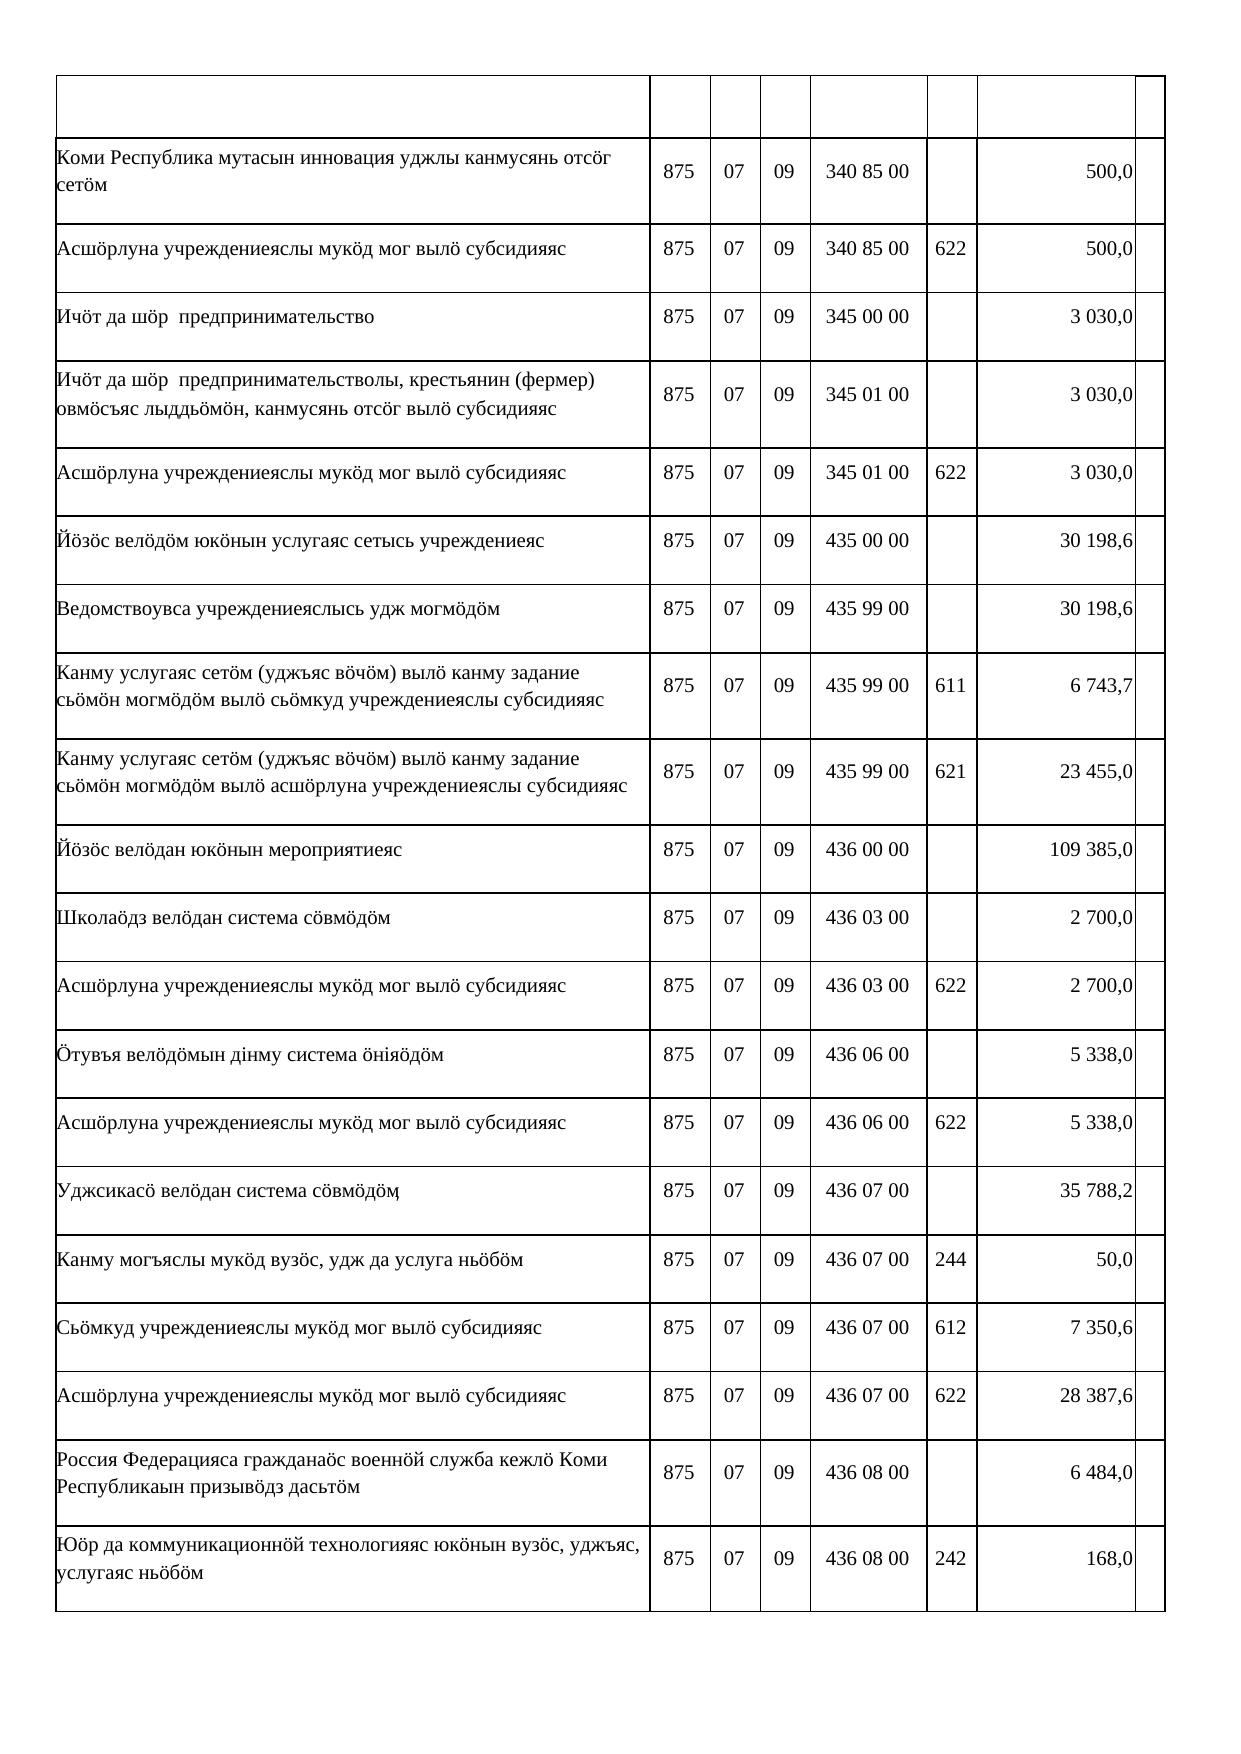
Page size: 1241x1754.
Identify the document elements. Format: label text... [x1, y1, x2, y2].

table_cell Ӧтувъя велӧдӧмын дінму система ӧніяӧдӧм [57, 1031, 649, 1097]
table_cell 436 03 00 [811, 894, 926, 961]
table_cell 09 [761, 1527, 810, 1611]
table_cell 7 350,6 [978, 1304, 1135, 1371]
table_cell 244 [928, 1236, 976, 1302]
table_cell 07 [711, 1527, 760, 1611]
table_cell 612 [928, 1304, 976, 1371]
table_cell Школаӧдз велӧдан система сӧвмӧдӧм [57, 894, 649, 961]
table_header [811, 76, 927, 137]
table_cell 09 [761, 1236, 810, 1302]
table_cell 436 07 00 [811, 1167, 926, 1234]
table_cell 875 [651, 1167, 710, 1234]
table_cell 09 [761, 139, 810, 223]
table_cell Канму могъяслы мукӧд вузӧс, удж да услуга ньӧбӧм [57, 1236, 649, 1302]
table_cell [1136, 654, 1164, 738]
table_cell [1136, 139, 1164, 223]
table_cell 09 [761, 654, 810, 738]
table_cell [1136, 1304, 1164, 1371]
table_cell [1136, 517, 1164, 584]
table_cell 875 [651, 585, 710, 652]
table_cell 436 07 00 [811, 1372, 926, 1439]
table_cell [928, 1167, 976, 1234]
table_cell 875 [651, 1527, 710, 1611]
table_cell 436 06 00 [811, 1031, 926, 1097]
table_cell 07 [711, 585, 760, 652]
table_header [978, 76, 1135, 137]
table_cell 875 [651, 1099, 710, 1166]
table_cell 2 700,0 [978, 894, 1135, 961]
table_cell 435 99 00 [811, 654, 926, 738]
table_cell [1136, 894, 1164, 961]
table_cell 07 [711, 362, 760, 447]
table_cell 09 [761, 1304, 810, 1371]
table_cell Ведомствоувса учреждениеяслысь удж могмӧдӧм [57, 585, 649, 652]
table_cell [1136, 1372, 1164, 1439]
table_cell 09 [761, 1372, 810, 1439]
table_cell 09 [761, 740, 810, 824]
table_cell 875 [651, 1372, 710, 1439]
table_cell [1136, 1527, 1164, 1611]
table_cell 621 [928, 740, 976, 824]
table_cell [1136, 293, 1164, 360]
table_cell 622 [928, 225, 976, 292]
table_cell Россия Федерацияса гражданаӧс военнӧй служба кежлӧ Коми Республикаын призывӧдз дасьтӧм [57, 1441, 649, 1525]
table_cell 07 [711, 740, 760, 824]
table_cell [928, 585, 976, 652]
table_cell 09 [761, 1099, 810, 1166]
table_cell 07 [711, 1372, 760, 1439]
table_cell 07 [711, 1099, 760, 1166]
table_cell 875 [651, 362, 710, 447]
table_cell 5 338,0 [978, 1031, 1135, 1097]
table_cell 500,0 [978, 225, 1135, 292]
table_cell 622 [928, 962, 976, 1029]
table_cell 07 [711, 1304, 760, 1371]
table_cell 07 [711, 962, 760, 1029]
table_cell 622 [928, 1099, 976, 1166]
table_cell 436 03 00 [811, 962, 926, 1029]
table_cell 09 [761, 1031, 810, 1097]
table_cell 09 [761, 449, 810, 515]
table_cell 07 [711, 293, 760, 360]
table_cell 6 484,0 [978, 1441, 1135, 1525]
table_cell 07 [711, 449, 760, 515]
table_cell 3 030,0 [978, 362, 1135, 447]
table_cell 07 [711, 826, 760, 892]
table_cell 436 06 00 [811, 1099, 926, 1166]
table_cell [928, 894, 976, 961]
table_cell 875 [651, 654, 710, 738]
table_cell 436 08 00 [811, 1441, 926, 1525]
table_cell 340 85 00 [811, 225, 926, 292]
table_cell Сьӧмкуд учреждениеяслы мукӧд мог вылӧ субсидияяс [57, 1304, 649, 1371]
table_cell 30 198,6 [978, 585, 1135, 652]
table_cell Юӧр да коммуникационнӧй технологияяс юкӧнын вузӧс, уджъяс, услугаяс ньӧбӧм [57, 1527, 649, 1611]
table_cell 09 [761, 894, 810, 961]
table_cell Ичӧт да шӧр предпринимательстволы, крестьянин (фермер) овмӧсъяс лыддьӧмӧн, канмусянь отсӧг вылӧ субсидияяс [57, 362, 649, 447]
table_cell 07 [711, 1031, 760, 1097]
table_cell 875 [651, 1304, 710, 1371]
table_cell 2 700,0 [978, 962, 1135, 1029]
table_cell 07 [711, 139, 760, 223]
table_cell 875 [651, 894, 710, 961]
table_cell Коми Республика мутасын инновация уджлы канмусянь отсӧг сетӧм [57, 139, 649, 223]
table_cell Йӧзӧс велӧдан юкӧнын мероприятиеяс [57, 826, 649, 892]
table_cell [1136, 585, 1164, 652]
table_cell Канму услугаяс сетӧм (уджъяс вӧчӧм) вылӧ канму задание сьӧмӧн могмӧдӧм вылӧ сьӧмкуд учреждениеяслы субсидияяс [57, 654, 649, 738]
table_cell [928, 826, 976, 892]
table_cell 09 [761, 1167, 810, 1234]
table_cell 345 01 00 [811, 362, 926, 447]
table_cell Асшӧрлуна учреждениеяслы мукӧд мог вылӧ субсидияяс [57, 1372, 649, 1439]
table_cell 09 [761, 826, 810, 892]
table_cell [1136, 225, 1164, 292]
table_cell [928, 362, 976, 447]
table_cell 340 85 00 [811, 139, 926, 223]
table_cell 435 00 00 [811, 517, 926, 584]
table_cell 3 030,0 [978, 293, 1135, 360]
table_cell 436 07 00 [811, 1236, 926, 1302]
table_header [928, 76, 977, 137]
table_cell [1136, 1099, 1164, 1166]
table_cell 30 198,6 [978, 517, 1135, 584]
table_cell Йӧзӧс велӧдӧм юкӧнын услугаяс сетысь учреждениеяс [57, 517, 649, 584]
table_cell 5 338,0 [978, 1099, 1135, 1166]
table_cell 875 [651, 517, 710, 584]
table_cell 07 [711, 225, 760, 292]
table_cell 436 08 00 [811, 1527, 926, 1611]
table_cell 875 [651, 962, 710, 1029]
table_cell 109 385,0 [978, 826, 1135, 892]
table_cell 168,0 [978, 1527, 1135, 1611]
table_cell 07 [711, 894, 760, 961]
table_cell 50,0 [978, 1236, 1135, 1302]
table_cell 09 [761, 517, 810, 584]
table_cell 500,0 [978, 139, 1135, 223]
table_cell [928, 1441, 976, 1525]
table_header [57, 76, 649, 137]
table_cell 622 [928, 449, 976, 515]
table_cell 35 788,2 [978, 1167, 1135, 1234]
table_cell [1136, 826, 1164, 892]
table_cell [928, 1031, 976, 1097]
table_cell 436 07 00 [811, 1304, 926, 1371]
table_cell 09 [761, 1441, 810, 1525]
table_cell 07 [711, 1236, 760, 1302]
table_cell Канму услугаяс сетӧм (уджъяс вӧчӧм) вылӧ канму задание сьӧмӧн могмӧдӧм вылӧ асшӧрлуна учреждениеяслы субсидияяс [57, 740, 649, 824]
table_cell 622 [928, 1372, 976, 1439]
table_cell 875 [651, 1236, 710, 1302]
table_header [711, 76, 760, 137]
table_cell Асшӧрлуна учреждениеяслы мукӧд мог вылӧ субсидияяс [57, 449, 649, 515]
table_cell 875 [651, 1031, 710, 1097]
table_cell [1136, 449, 1164, 515]
table_cell 875 [651, 740, 710, 824]
table_cell 09 [761, 962, 810, 1029]
table_cell 09 [761, 225, 810, 292]
table_header [761, 76, 810, 137]
table_header [651, 76, 710, 137]
table_cell 09 [761, 362, 810, 447]
table_cell 875 [651, 1441, 710, 1525]
table_cell 28 387,6 [978, 1372, 1135, 1439]
table_cell Асшӧрлуна учреждениеяслы мукӧд мог вылӧ субсидияяс [57, 962, 649, 1029]
table_cell 09 [761, 293, 810, 360]
table_cell [1136, 362, 1164, 447]
table_cell 6 743,7 [978, 654, 1135, 738]
table_cell 875 [651, 139, 710, 223]
table_cell [1136, 1167, 1164, 1234]
table_cell 07 [711, 517, 760, 584]
table_cell [1136, 740, 1164, 824]
table_cell 242 [928, 1527, 976, 1611]
table_cell 435 99 00 [811, 740, 926, 824]
table_cell 875 [651, 826, 710, 892]
table_cell 436 00 00 [811, 826, 926, 892]
table_cell 23 455,0 [978, 740, 1135, 824]
table_cell Асшӧрлуна учреждениеяслы мукӧд мог вылӧ субсидияяс [57, 225, 649, 292]
table_cell 875 [651, 293, 710, 360]
table_cell [1136, 962, 1164, 1029]
table_cell [928, 517, 976, 584]
table_cell 435 99 00 [811, 585, 926, 652]
table_cell 345 01 00 [811, 449, 926, 515]
table_cell 09 [761, 585, 810, 652]
table_cell [1136, 1236, 1164, 1302]
table_cell 611 [928, 654, 976, 738]
table_cell 345 00 00 [811, 293, 926, 360]
table_cell [1136, 1441, 1164, 1525]
table_cell [1136, 1031, 1164, 1097]
table_cell Асшӧрлуна учреждениеяслы мукӧд мог вылӧ субсидияяс [57, 1099, 649, 1166]
table_cell Ичӧт да шӧр предпринимательство [57, 293, 649, 360]
table_cell 875 [651, 225, 710, 292]
table_cell 07 [711, 1441, 760, 1525]
table_header [1136, 77, 1164, 137]
table_cell 875 [651, 449, 710, 515]
table_cell 3 030,0 [978, 449, 1135, 515]
table_cell [928, 293, 976, 360]
table_cell 07 [711, 1167, 760, 1234]
table_cell 07 [711, 654, 760, 738]
table_cell Уджсикасӧ велӧдан система сӧвмӧдӧӎ [57, 1167, 649, 1234]
table_cell [928, 139, 976, 223]
